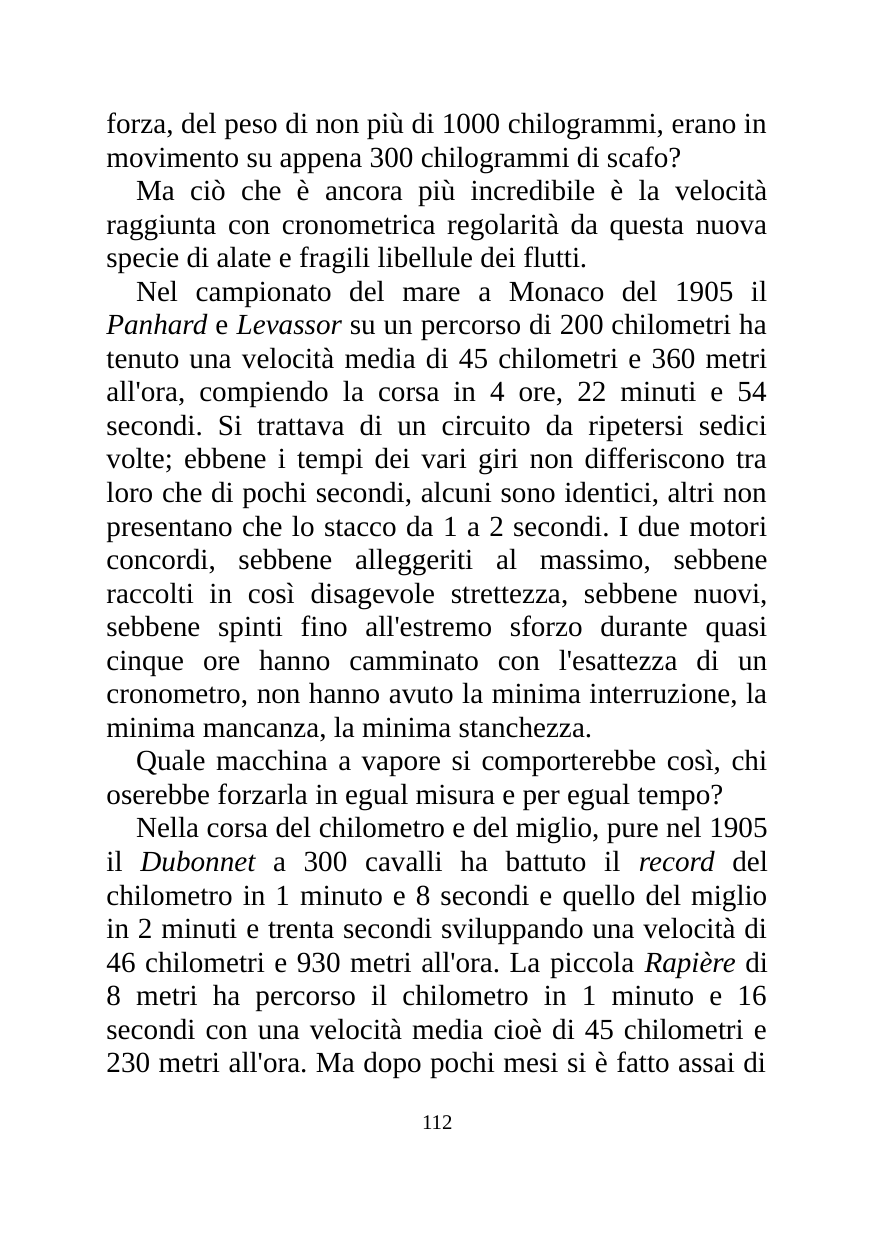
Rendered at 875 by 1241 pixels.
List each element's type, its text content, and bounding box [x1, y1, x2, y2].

text forza, del peso di non più di 1000 chilogrammi, erano in movimento su appena 300 chilogrammi di scafo? [106, 106, 768, 173]
text Quale macchina a vapore si comporterebbe così, chi oserebbe forzarla in egual misura e per egual tempo? [106, 743, 768, 811]
text Ma ciò che è ancora più incredibile è la velocità raggiunta con cronometrica regolarità da questa nuova specie di alate e fragili libellule dei flutti. [106, 173, 768, 274]
text Nella corsa del chilometro e del miglio, pure nel 1905 il Dubonnet a 300 cavalli ha battuto il record del chilometro in 1 minuto e 8 secondi e quello del miglio in 2 minuti e trenta secondi sviluppando una velocità di 46 chilometri e 930 metri all'ora. La piccola Rapière di 8 metri ha percorso il chilometro in 1 minuto e 16 secondi con una velocità media cioè di 45 chilometri e 230 metri all'ora. Ma dopo pochi mesi si è fatto assai di [106, 811, 768, 1079]
text Nel campionato del mare a Monaco del 1905 il Panhard e Levassor su un percorso di 200 chilometri ha tenuto una velocità media di 45 chilometri e 360 metri all'ora, compiendo la corsa in 4 ore, 22 minuti e 54 secondi. Si trattava di un circuito da ripetersi sedici volte; ebbene i tempi dei vari giri non differiscono tra loro che di pochi secondi, alcuni sono identici, altri non presentano che lo stacco da 1 a 2 secondi. I due motori concordi, sebbene alleggeriti al massimo, sebbene raccolti in così disagevole strettezza, sebbene nuovi, sebbene spinti fino all'estremo sforzo durante quasi cinque ore hanno camminato con l'esattezza di un cronometro, non hanno avuto la minima interruzione, la minima mancanza, la minima stanchezza. [106, 274, 768, 743]
